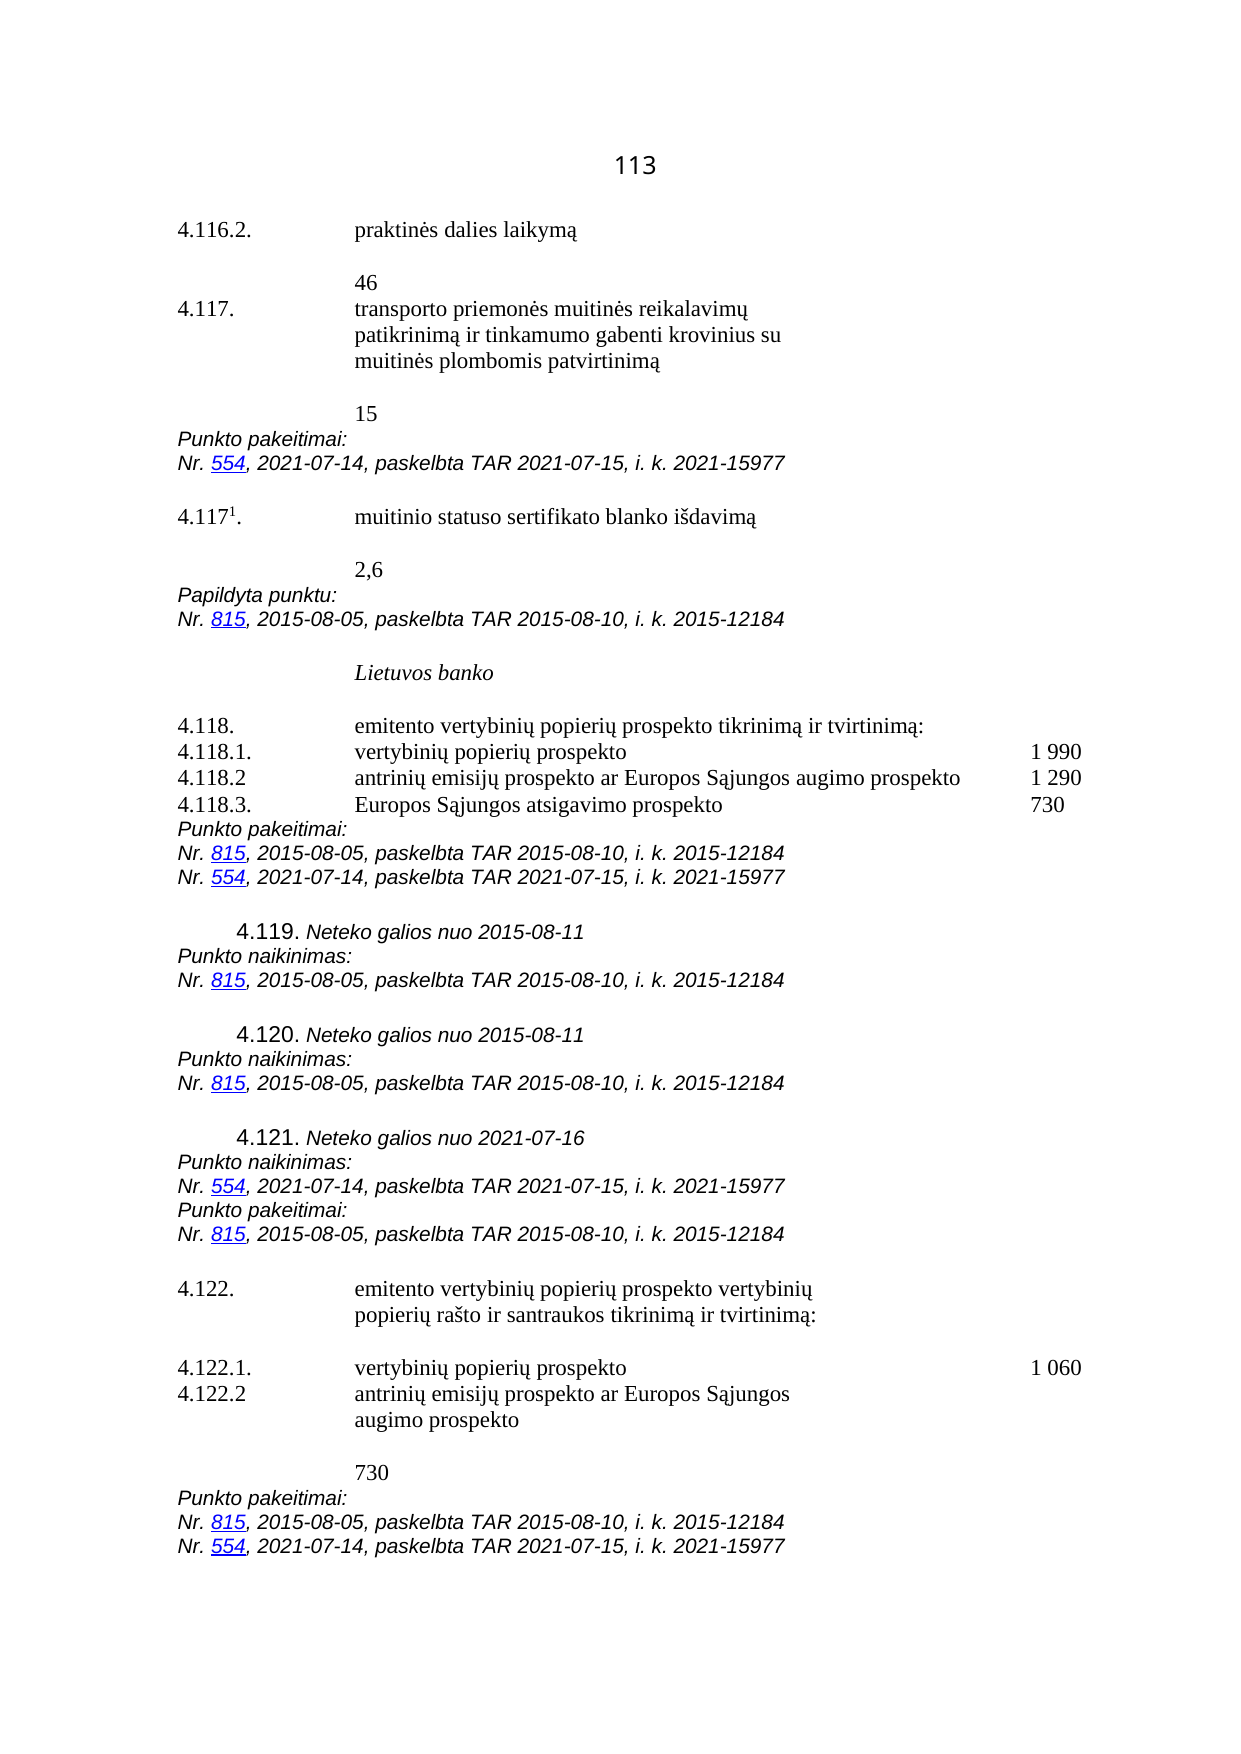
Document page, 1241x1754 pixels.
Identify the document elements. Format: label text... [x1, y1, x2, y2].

text Papildyta punktu: [177, 582, 1092, 606]
text 4.118. emitento vertybinių popierių prospekto tikrinimą ir tvirtinimą: [177, 712, 1092, 738]
text Nr. 554, 2021-07-14, paskelbta TAR 2021-07-15, i. k. 2021-15977 [177, 451, 1092, 474]
text Nr. 815, 2015-08-05, paskelbta TAR 2015-08-10, i. k. 2015-12184 [177, 968, 1092, 992]
text Nr. 554, 2021-07-14, paskelbta TAR 2021-07-15, i. k. 2021-15977 [177, 865, 1092, 889]
text Nr. 815, 2015-08-05, paskelbta TAR 2015-08-10, i. k. 2015-12184 [177, 1071, 1092, 1095]
text Punkto naikinimas: [177, 1150, 1092, 1174]
text 4.122.2 antrinių emisijų prospekto ar Europos Sąjungos augimo prospekto 730 [177, 1380, 841, 1486]
text Punkto pakeitimai: [177, 817, 1092, 841]
text 4.120. Neteko galios nuo 2015-08-11 [177, 1021, 1092, 1047]
text 4.116.2. praktinės dalies laikymą 46 [177, 216, 945, 295]
text Punkto pakeitimai: [177, 1198, 1092, 1222]
text 4.118.2 antrinių emisijų prospekto ar Europos Sąjungos augimo prospekto 1 290 [177, 764, 1092, 791]
text Nr. 815, 2015-08-05, paskelbta TAR 2015-08-10, i. k. 2015-12184 [177, 1222, 1092, 1246]
text Punkto pakeitimai: [177, 427, 1092, 451]
text Punkto pakeitimai: [177, 1486, 1092, 1509]
text 4.118.1. vertybinių popierių prospekto 1 990 [177, 738, 1092, 764]
text Nr. 815, 2015-08-05, paskelbta TAR 2015-08-10, i. k. 2015-12184 [177, 841, 1092, 865]
text Lietuvos banko [354, 659, 945, 712]
text 4.118.3. Europos Sąjungos atsigavimo prospekto 730 [177, 791, 1092, 817]
text Nr. 554, 2021-07-14, paskelbta TAR 2021-07-15, i. k. 2021-15977 [177, 1174, 1092, 1198]
text 4.122. emitento vertybinių popierių prospekto vertybinių popierių rašto ir santraukos tikrinimą ir tvirtinimą: [177, 1275, 841, 1354]
text 4.1171. muitinio statuso sertifikato blanko išdavimą 2,6 [177, 503, 945, 582]
text Nr. 554, 2021-07-14, paskelbta TAR 2021-07-15, i. k. 2021-15977 [177, 1533, 1092, 1557]
text Punkto naikinimas: [177, 1047, 1092, 1071]
text 4.121. Neteko galios nuo 2021-07-16 [177, 1124, 1092, 1150]
text 4.122.1. vertybinių popierių prospekto 1 060 [177, 1354, 1092, 1380]
text Nr. 815, 2015-08-05, paskelbta TAR 2015-08-10, i. k. 2015-12184 [177, 1509, 1092, 1533]
text Nr. 815, 2015-08-05, paskelbta TAR 2015-08-10, i. k. 2015-12184 [177, 606, 1092, 630]
text 4.119. Neteko galios nuo 2015-08-11 [177, 918, 1092, 944]
text Punkto naikinimas: [177, 944, 1092, 968]
text 4.117. transporto priemonės muitinės reikalavimų patikrinimą ir tinkamumo gabenti krovinius su muitinės plombomis patvirtinimą 15 [177, 295, 841, 427]
